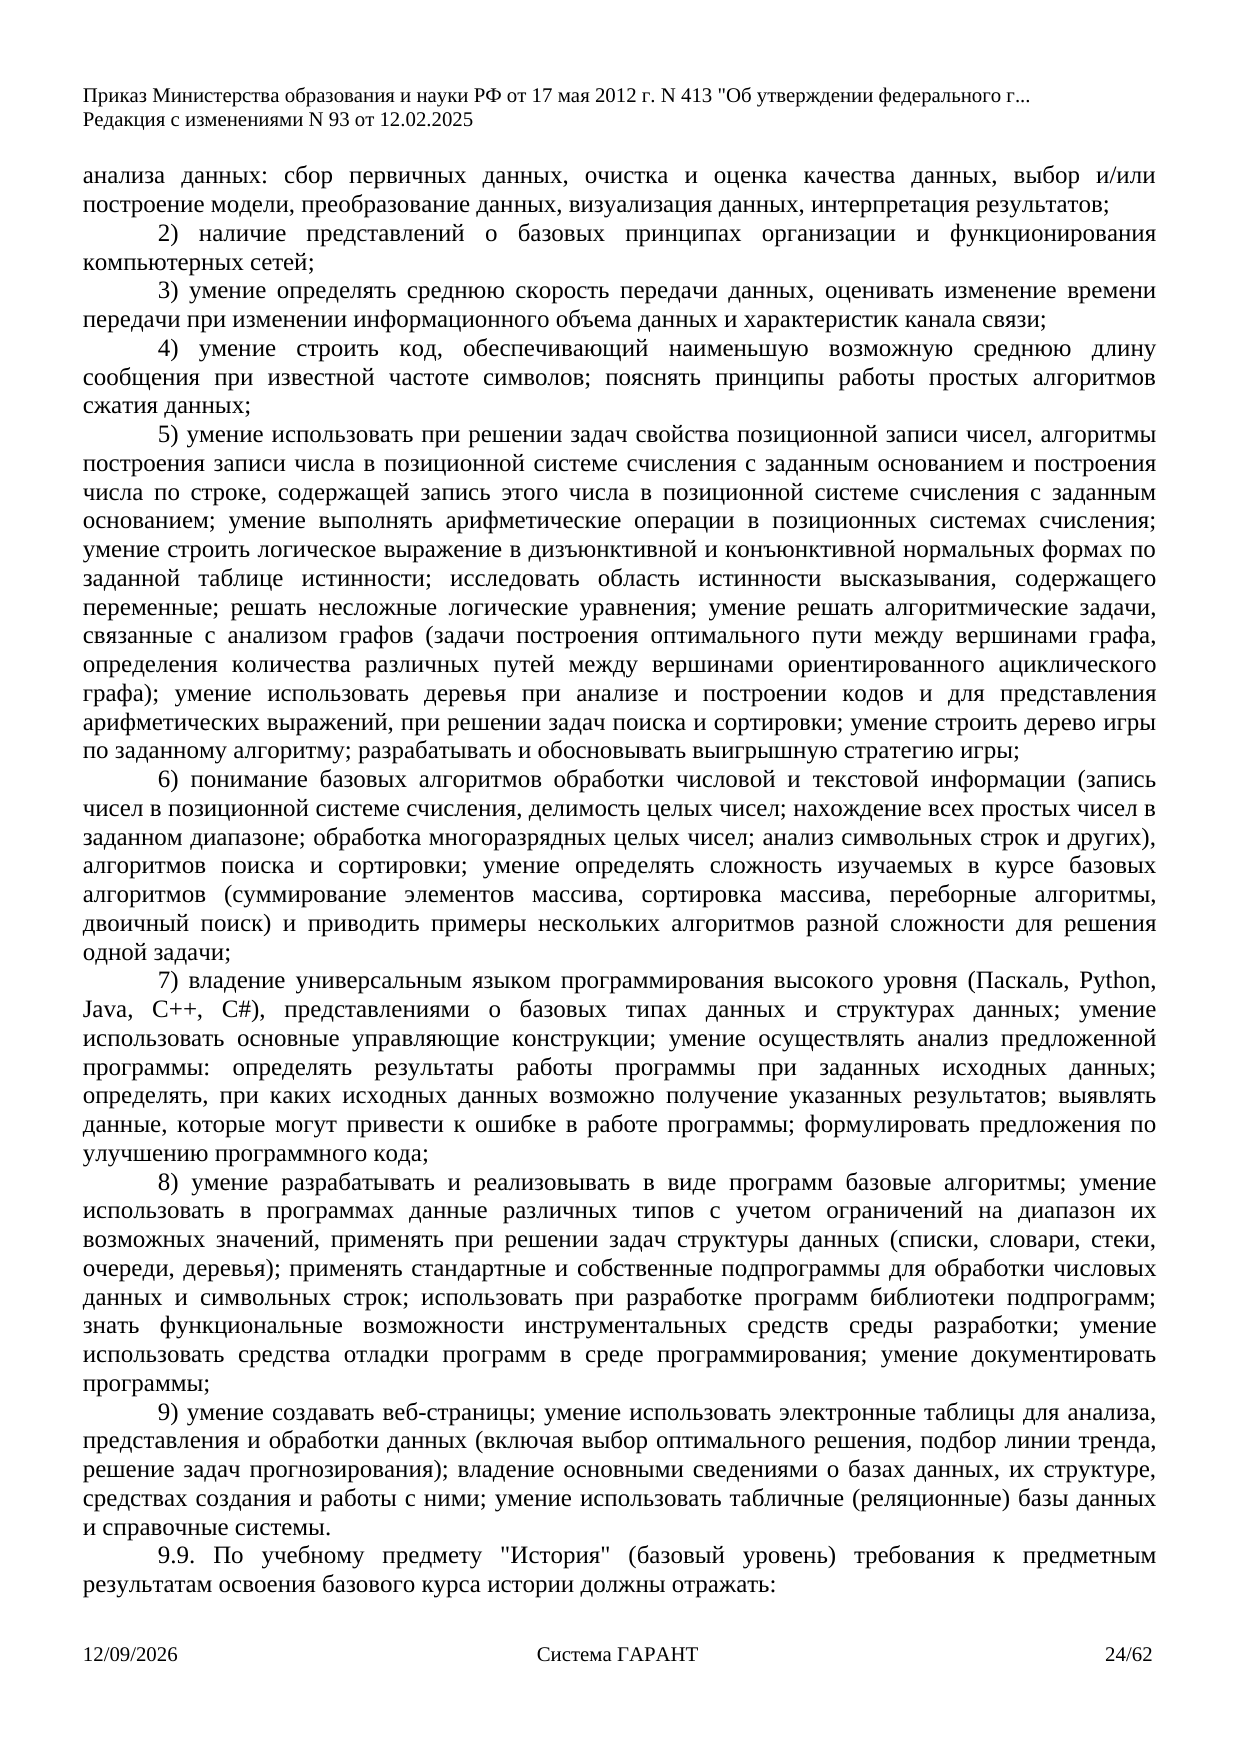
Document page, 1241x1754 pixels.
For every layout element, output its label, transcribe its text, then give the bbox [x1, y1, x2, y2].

text 6) понимание базовых алгоритмов обработки числовой и текстовой информации (запись чисел в позиционной системе счисления, делимость целых чисел; нахождение всех простых чисел в заданном диапазоне; обработка многоразрядных целых чисел; анализ символьных строк и других), алгоритмов поиска и сортировки; умение определять сложность изучаемых в курсе базовых алгоритмов (суммирование элементов массива, сортировка массива, переборные алгоритмы, двоичный поиск) и приводить примеры нескольких алгоритмов разной сложности для решения одной задачи; [83, 764, 1157, 965]
text 9) умение создавать веб-страницы; умение использовать электронные таблицы для анализа, представления и обработки данных (включая выбор оптимального решения, подбор линии тренда, решение задач прогнозирования); владение основными сведениями о базах данных, их структуре, средствах создания и работы с ними; умение использовать табличные (реляционные) базы данных и справочные системы. [83, 1397, 1157, 1540]
text 3) умение определять среднюю скорость передачи данных, оценивать изменение времени передачи при изменении информационного объема данных и характеристик канала связи; [83, 275, 1157, 333]
text анализа данных: сбор первичных данных, очистка и оценка качества данных, выбор и/или построение модели, преобразование данных, визуализация данных, интерпретация результатов; [83, 160, 1157, 218]
text 5) умение использовать при решении задач свойства позиционной записи чисел, алгоритмы построения записи числа в позиционной системе счисления с заданным основанием и построения числа по строке, содержащей запись этого числа в позиционной системе счисления с заданным основанием; умение выполнять арифметические операции в позиционных системах счисления; умение строить логическое выражение в дизъюнктивной и конъюнктивной нормальных формах по заданной таблице истинности; исследовать область истинности высказывания, содержащего переменные; решать несложные логические уравнения; умение решать алгоритмические задачи, связанные с анализом графов (задачи построения оптимального пути между вершинами графа, определения количества различных путей между вершинами ориентированного ациклического графа); умение использовать деревья при анализе и построении кодов и для представления арифметических выражений, при решении задач поиска и сортировки; умение строить дерево игры по заданному алгоритму; разрабатывать и обосновывать выигрышную стратегию игры; [83, 419, 1157, 764]
text 4) умение строить код, обеспечивающий наименьшую возможную среднюю длину сообщения при известной частоте символов; пояснять принципы работы простых алгоритмов сжатия данных; [83, 333, 1157, 419]
text 2) наличие представлений о базовых принципах организации и функционирования компьютерных сетей; [83, 218, 1157, 275]
text 9.9. По учебному предмету "История" (базовый уровень) требования к предметным результатам освоения базового курса истории должны отражать: [83, 1540, 1157, 1598]
text 8) умение разрабатывать и реализовывать в виде программ базовые алгоритмы; умение использовать в программах данные различных типов с учетом ограничений на диапазон их возможных значений, применять при решении задач структуры данных (списки, словари, стеки, очереди, деревья); применять стандартные и собственные подпрограммы для обработки числовых данных и символьных строк; использовать при разработке программ библиотеки подпрограмм; знать функциональные возможности инструментальных средств среды разработки; умение использовать средства отладки программ в среде программирования; умение документировать программы; [83, 1167, 1157, 1397]
text 7) владение универсальным языком программирования высокого уровня (Паскаль, Python, Java, С++, С#), представлениями о базовых типах данных и структурах данных; умение использовать основные управляющие конструкции; умение осуществлять анализ предложенной программы: определять результаты работы программы при заданных исходных данных; определять, при каких исходных данных возможно получение указанных результатов; выявлять данные, которые могут привести к ошибке в работе программы; формулировать предложения по улучшению программного кода; [83, 965, 1157, 1167]
